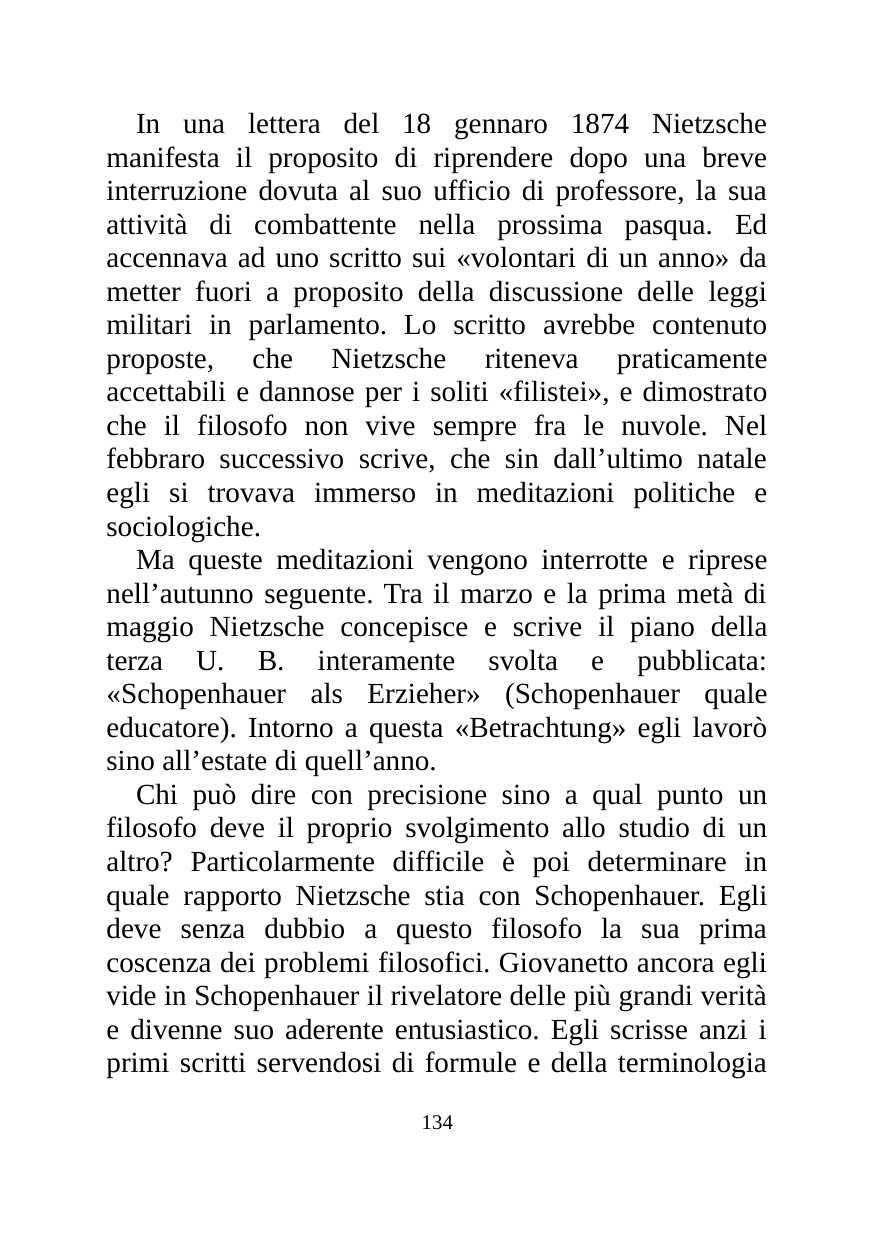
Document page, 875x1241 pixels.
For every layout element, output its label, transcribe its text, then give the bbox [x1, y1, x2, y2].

text In una lettera del 18 gennaro 1874 Nietzsche manifesta il proposito di riprendere dopo una breve interruzione dovuta al suo ufficio di professore, la sua attività di combattente nella prossima pasqua. Ed accennava ad uno scritto sui «volontari di un anno» da metter fuori a proposito della discussione delle leggi militari in parlamento. Lo scritto avrebbe contenuto proposte, che Nietzsche riteneva praticamente accettabili e dannose per i soliti «filistei», e dimostrato che il filosofo non vive sempre fra le nuvole. Nel febbraro successivo scrive, che sin dall’ultimo natale egli si trovava immerso in meditazioni politiche e sociologiche. [106, 106, 768, 542]
text Ma queste meditazioni vengono interrotte e riprese nell’autunno seguente. Tra il marzo e la prima metà di maggio Nietzsche concepisce e scrive il piano della terza U. B. interamente svolta e pubblicata: «Schopenhauer als Erzieher» (Schopenhauer quale educatore). Intorno a questa «Betrachtung» egli lavorò sino all’estate di quell’anno. [106, 542, 768, 777]
text Chi può dire con precisione sino a qual punto un filosofo deve il proprio svolgimento allo studio di un altro? Particolarmente difficile è poi determinare in quale rapporto Nietzsche stia con Schopenhauer. Egli deve senza dubbio a questo filosofo la sua prima coscenza dei problemi filosofici. Giovanetto ancora egli vide in Schopenhauer il rivelatore delle più grandi verità e divenne suo aderente entusiastico. Egli scrisse anzi i primi scritti servendosi di formule e della terminologia [106, 777, 768, 1079]
